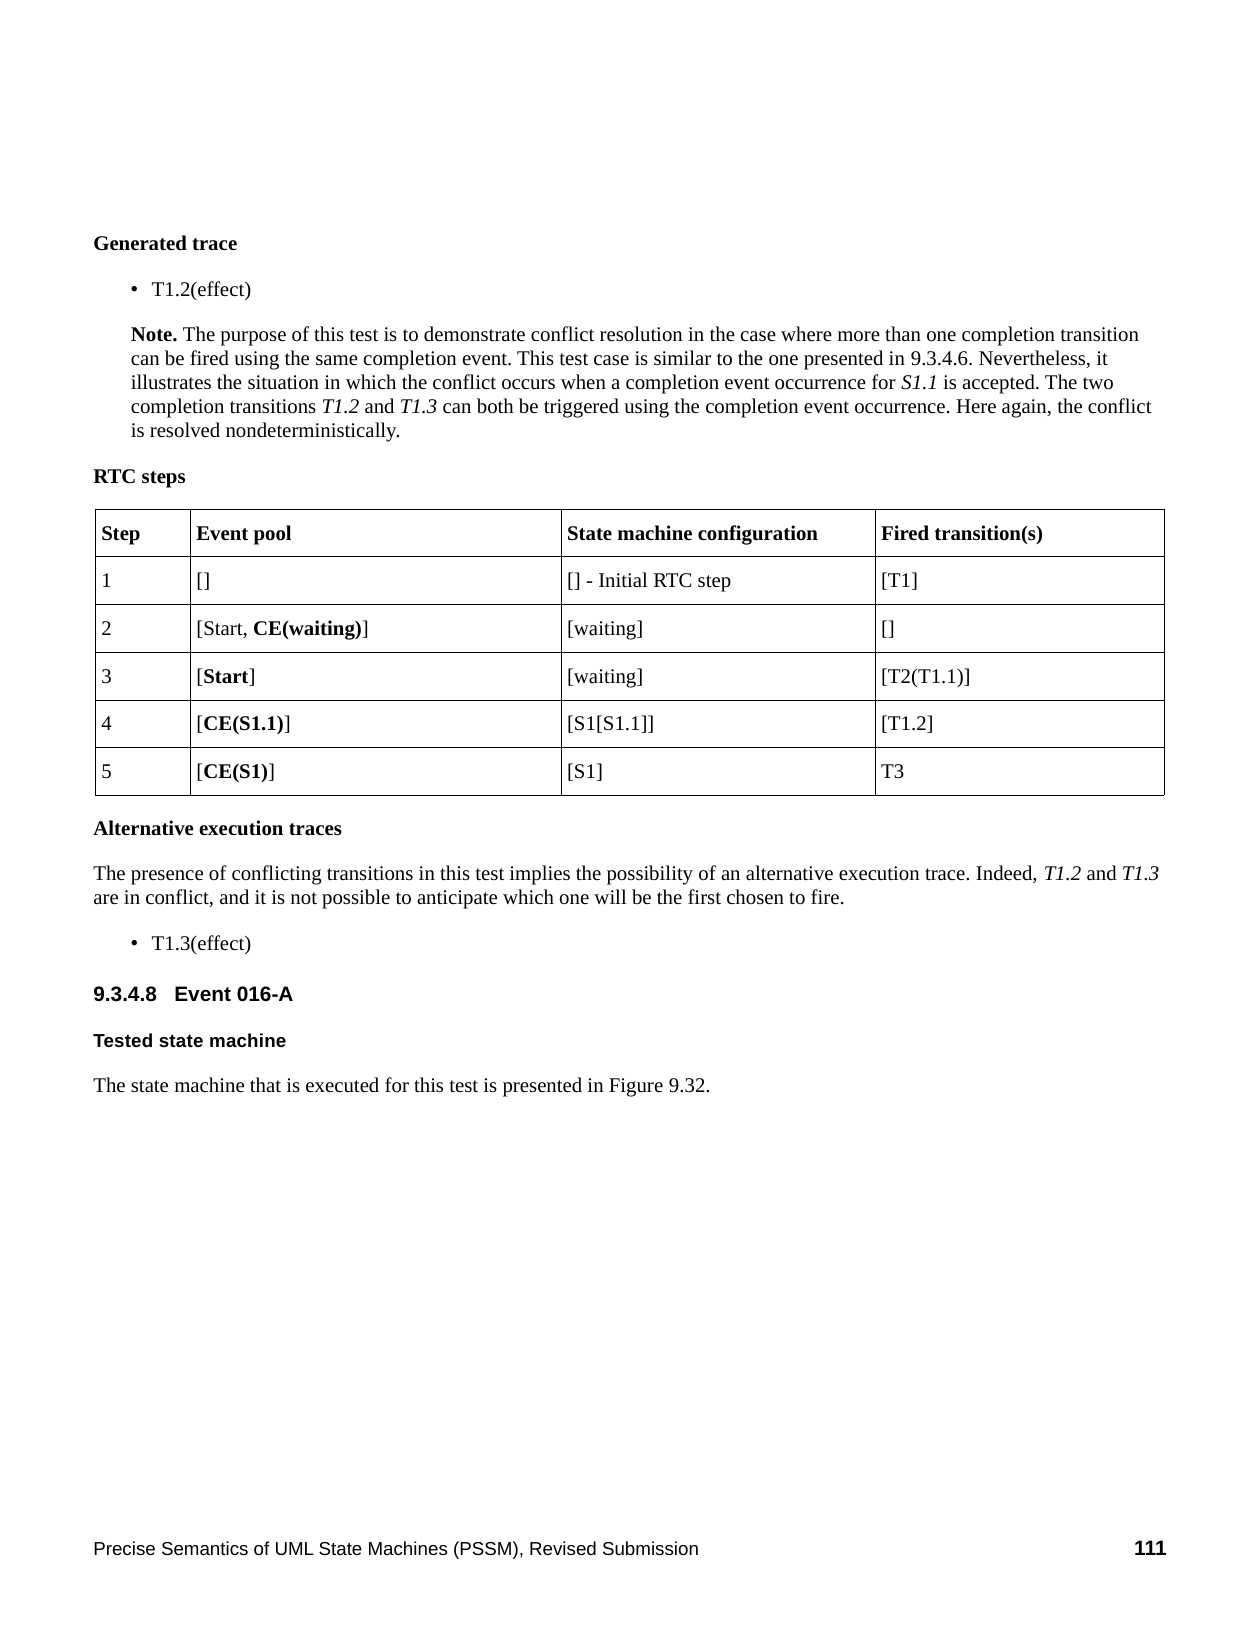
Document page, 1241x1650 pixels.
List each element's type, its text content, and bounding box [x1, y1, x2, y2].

table_cell [] [876, 605, 1164, 652]
table_header State machine configuration [562, 510, 875, 556]
list T1.3(effect) [131, 930, 1164, 955]
subtitle Tested state machine [93, 1030, 1164, 1052]
table_cell [CE(S1)] [191, 748, 561, 795]
table_cell [T2(T1.1)] [876, 653, 1164, 699]
table_cell [S1] [562, 748, 875, 795]
text The state machine that is executed for this test is presented in Figure 9.32. [93, 1073, 1164, 1097]
subtitle Event 016-A [93, 980, 1164, 1005]
text The presence of conflicting transitions in this test implies the possibility of an alternative execution trace. Indeed, T1.2 and T1.3 are in conflict, and it is not possible to anticipate which one will be the first chosen to fire. [93, 861, 1164, 909]
text Generated trace [93, 231, 1164, 255]
table_cell [waiting] [562, 653, 875, 699]
table_cell 2 [96, 605, 190, 652]
table_header Step [96, 510, 190, 556]
table_cell 4 [96, 701, 190, 747]
table_cell [CE(S1.1)] [191, 701, 561, 747]
table_cell 1 [96, 557, 190, 604]
table_header Fired transition(s) [876, 510, 1164, 556]
table_cell [T1] [876, 557, 1164, 604]
table_cell T3 [876, 748, 1164, 795]
table_cell [Start] [191, 653, 561, 699]
text Note. The purpose of this test is to demonstrate conflict resolution in the case where more than one completion transition can be fired using the same completion event. This test case is similar to the one presented in 9.3.4.6. Nevertheless, it illustrates the situation in which the conflict occurs when a completion event occurrence for S1.1 is accepted. The two completion transitions T1.2 and T1.3 can both be triggered using the completion event occurrence. Here again, the conflict is resolved nondeterministically. [131, 322, 1164, 442]
text Alternative execution traces [93, 816, 1164, 840]
table_cell 3 [96, 653, 190, 699]
table_cell [T1.2] [876, 701, 1164, 747]
table_cell [S1[S1.1]] [562, 701, 875, 747]
text RTC steps [93, 463, 1164, 488]
table_cell [] - Initial RTC step [562, 557, 875, 604]
list T1.2(effect) [131, 276, 1164, 301]
table_cell [waiting] [562, 605, 875, 652]
table_header Event pool [191, 510, 561, 556]
table_cell 5 [96, 748, 190, 795]
table_cell [] [191, 557, 561, 604]
table_cell [Start, CE(waiting)] [191, 605, 561, 652]
